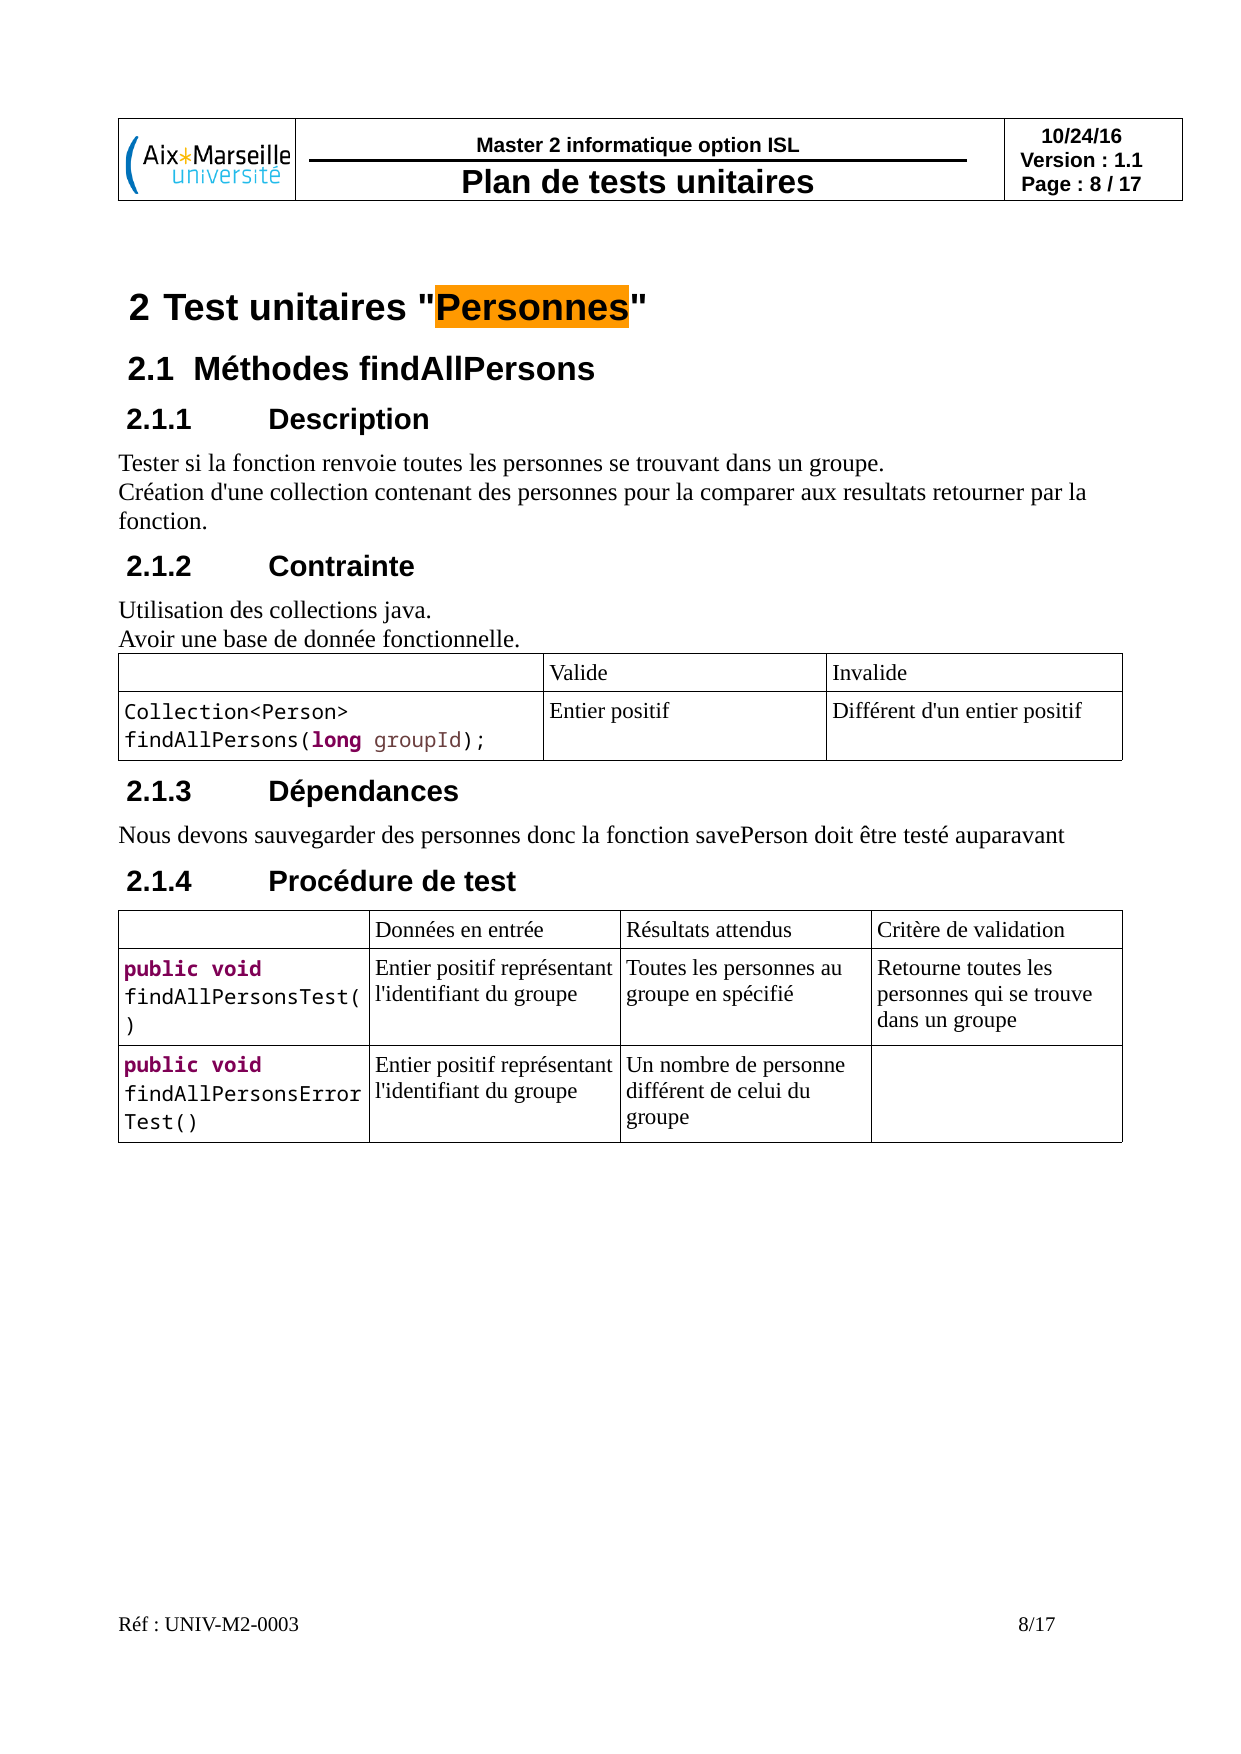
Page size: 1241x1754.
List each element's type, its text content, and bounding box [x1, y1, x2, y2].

picture [125, 136, 290, 194]
subtitle Méthodes findAllPersons [118, 349, 1122, 388]
subtitle Dépendances [118, 774, 1122, 808]
text Création d'une collection contenant des personnes pour la comparer aux resultats retourner par la fonction. [118, 477, 1122, 535]
table_header [119, 911, 369, 948]
table_cell Entier positif [544, 692, 826, 759]
table_cell Collection<Person> findAllPersons(long groupId); [119, 692, 543, 759]
subtitle Description [118, 402, 1122, 436]
table_cell Toutes les personnes au groupe en spécifié [621, 949, 871, 1045]
table_cell Entier positif représentant l'identifiant du groupe [370, 949, 620, 1045]
subtitle Test unitaires "Personnes" [118, 284, 1122, 328]
table_header [119, 654, 543, 691]
text Tester si la fonction renvoie toutes les personnes se trouvant dans un groupe. [118, 448, 1122, 477]
table_cell Différent d'un entier positif [827, 692, 1122, 759]
text Avoir une base de donnée fonctionnelle. [118, 624, 1122, 653]
table_cell [872, 1046, 1122, 1142]
table_cell public void findAllPersonsErrorTest() [119, 1046, 369, 1142]
text Utilisation des collections java. [118, 596, 1122, 624]
table_cell Entier positif représentant l'identifiant du groupe [370, 1046, 620, 1142]
subtitle Procédure de test [118, 864, 1122, 897]
table_cell Un nombre de personne différent de celui du groupe [621, 1046, 871, 1142]
table_header Valide [544, 654, 826, 691]
text Nous devons sauvegarder des personnes donc la fonction savePerson doit être testé auparavant [118, 820, 1122, 849]
subtitle Contrainte [118, 549, 1122, 583]
table_cell public void findAllPersonsTest() [119, 949, 369, 1045]
table_cell Retourne toutes les personnes qui se trouve dans un groupe [872, 949, 1122, 1045]
table_header Critère de validation [872, 911, 1122, 948]
table_header Résultats attendus [621, 911, 871, 948]
table_header Données en entrée [370, 911, 620, 948]
table_header Invalide [827, 654, 1122, 691]
